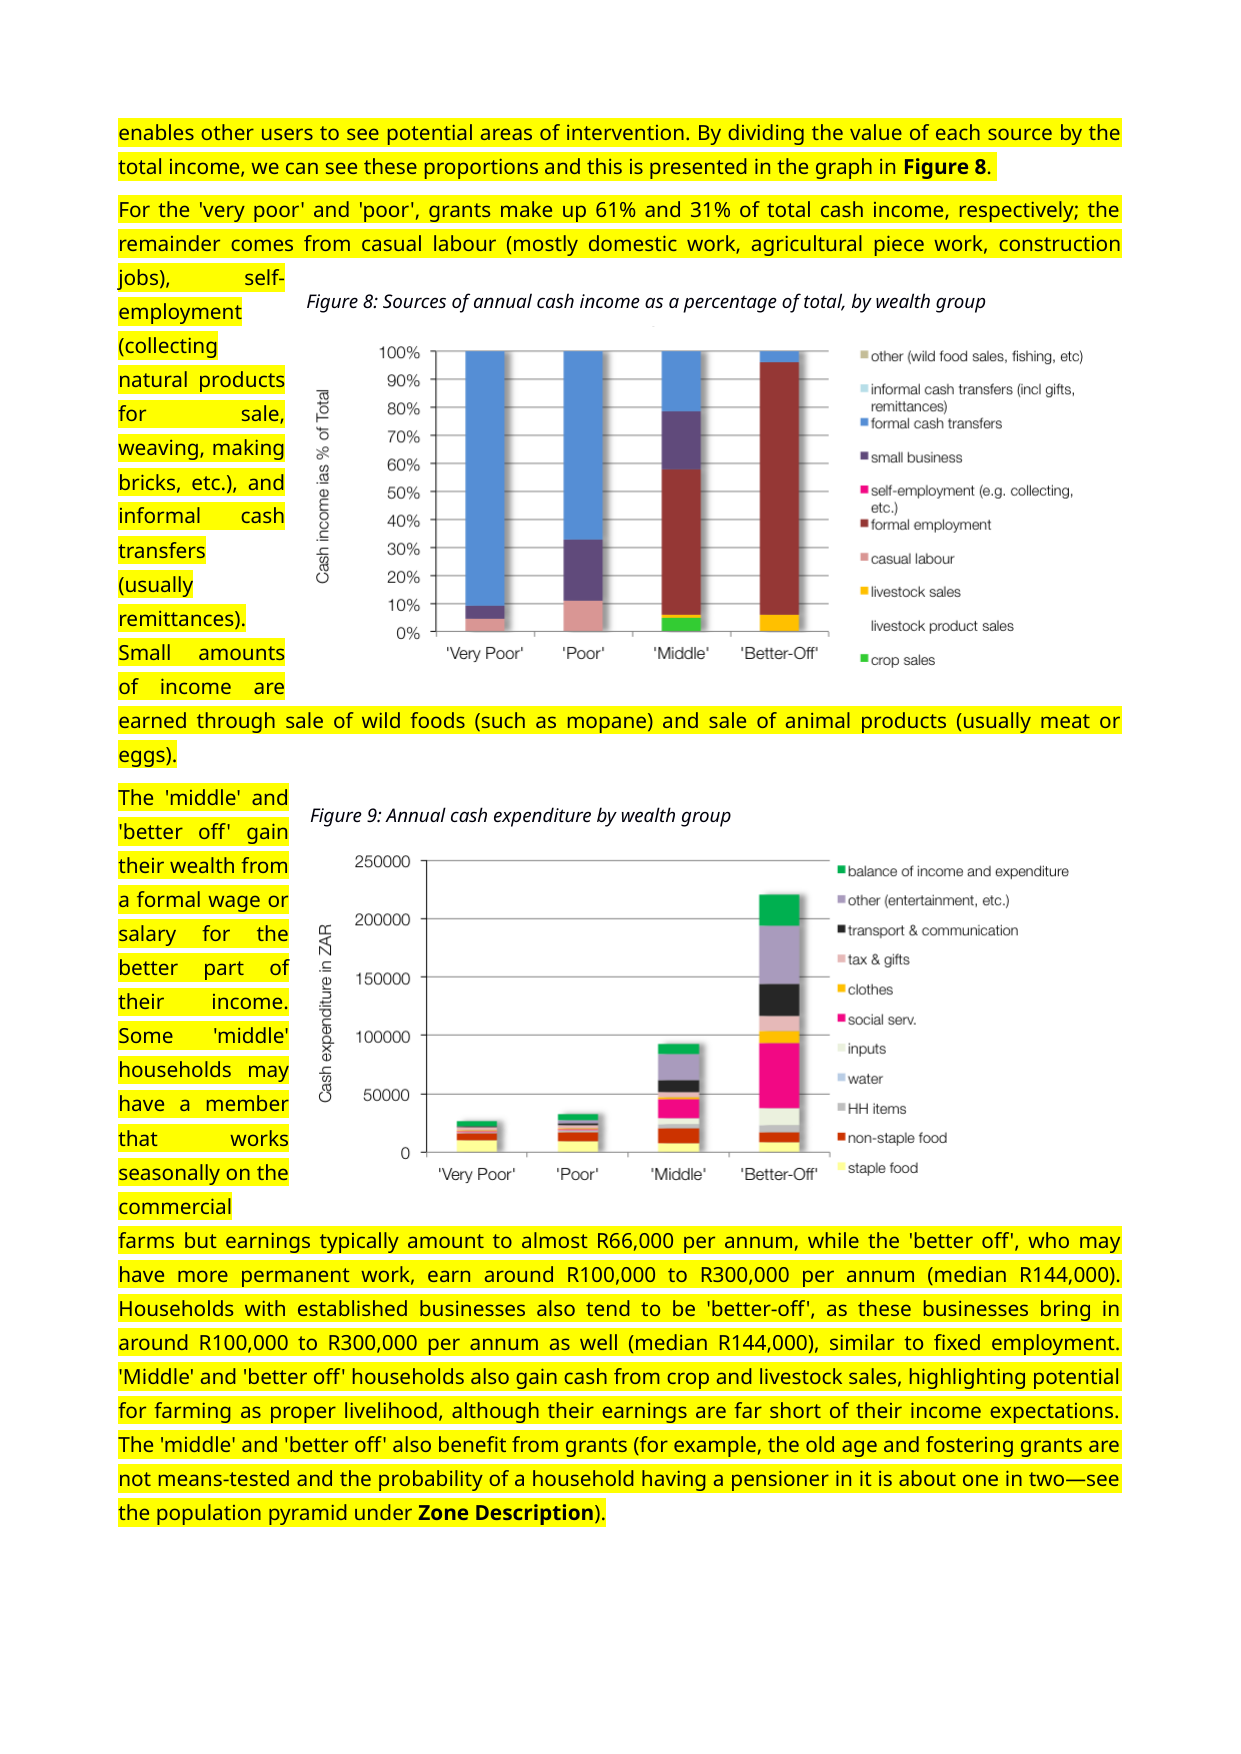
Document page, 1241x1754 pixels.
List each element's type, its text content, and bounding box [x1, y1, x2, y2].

text enables other users to see potential areas of intervention. By dividing the value of each source by the total income, we can see these proportions and this is presented in the graph in Figure 8. [118, 118, 1122, 181]
text Figure 9: Annual cash expenditure by wealth group [310, 802, 1113, 828]
text The 'middle' and 'better off' gain their wealth from a formal wage or salary for the better part of their income. Some 'middle' households may have a member that works seasonally on the commercial farms but earnings typically amount to almost R66,000 per annum, while the 'better off', who may have more permanent work, earn around R100,000 to R300,000 per annum (median R144,000). Households with established businesses also tend to be 'better-off', as these businesses bring in around R100,000 to R300,000 per annum as well (median R144,000), similar to fixed employment. 'Middle' and 'better off' households also gain cash from crop and livestock sales, highlighting potential for farming as proper livelihood, although their earnings are far short of their income expectations. The 'middle' and 'better off' also benefit from grants (for example, the old age and fostering grants are not means-tested and the probability of a household having a pensioner in it is about one in two—see the population pyramid under Zone Description). [118, 783, 1122, 1527]
text Figure 8: Sources of annual cash income as a percentage of total, by wealth group [306, 289, 1109, 314]
picture [306, 326, 1104, 685]
picture [309, 840, 1113, 1199]
text For the 'very poor' and 'poor', grants make up 61% and 31% of total cash income, respectively; the remainder comes from casual labour (mostly domestic work, agricultural piece work, construction jobs), self-employment (collecting natural products for sale, weaving, making bricks, etc.), and informal cash transfers (usually remittances). Small amounts of income are earned through sale of wild foods (such as mopane) and sale of animal products (usually meat or eggs). [118, 195, 1122, 768]
